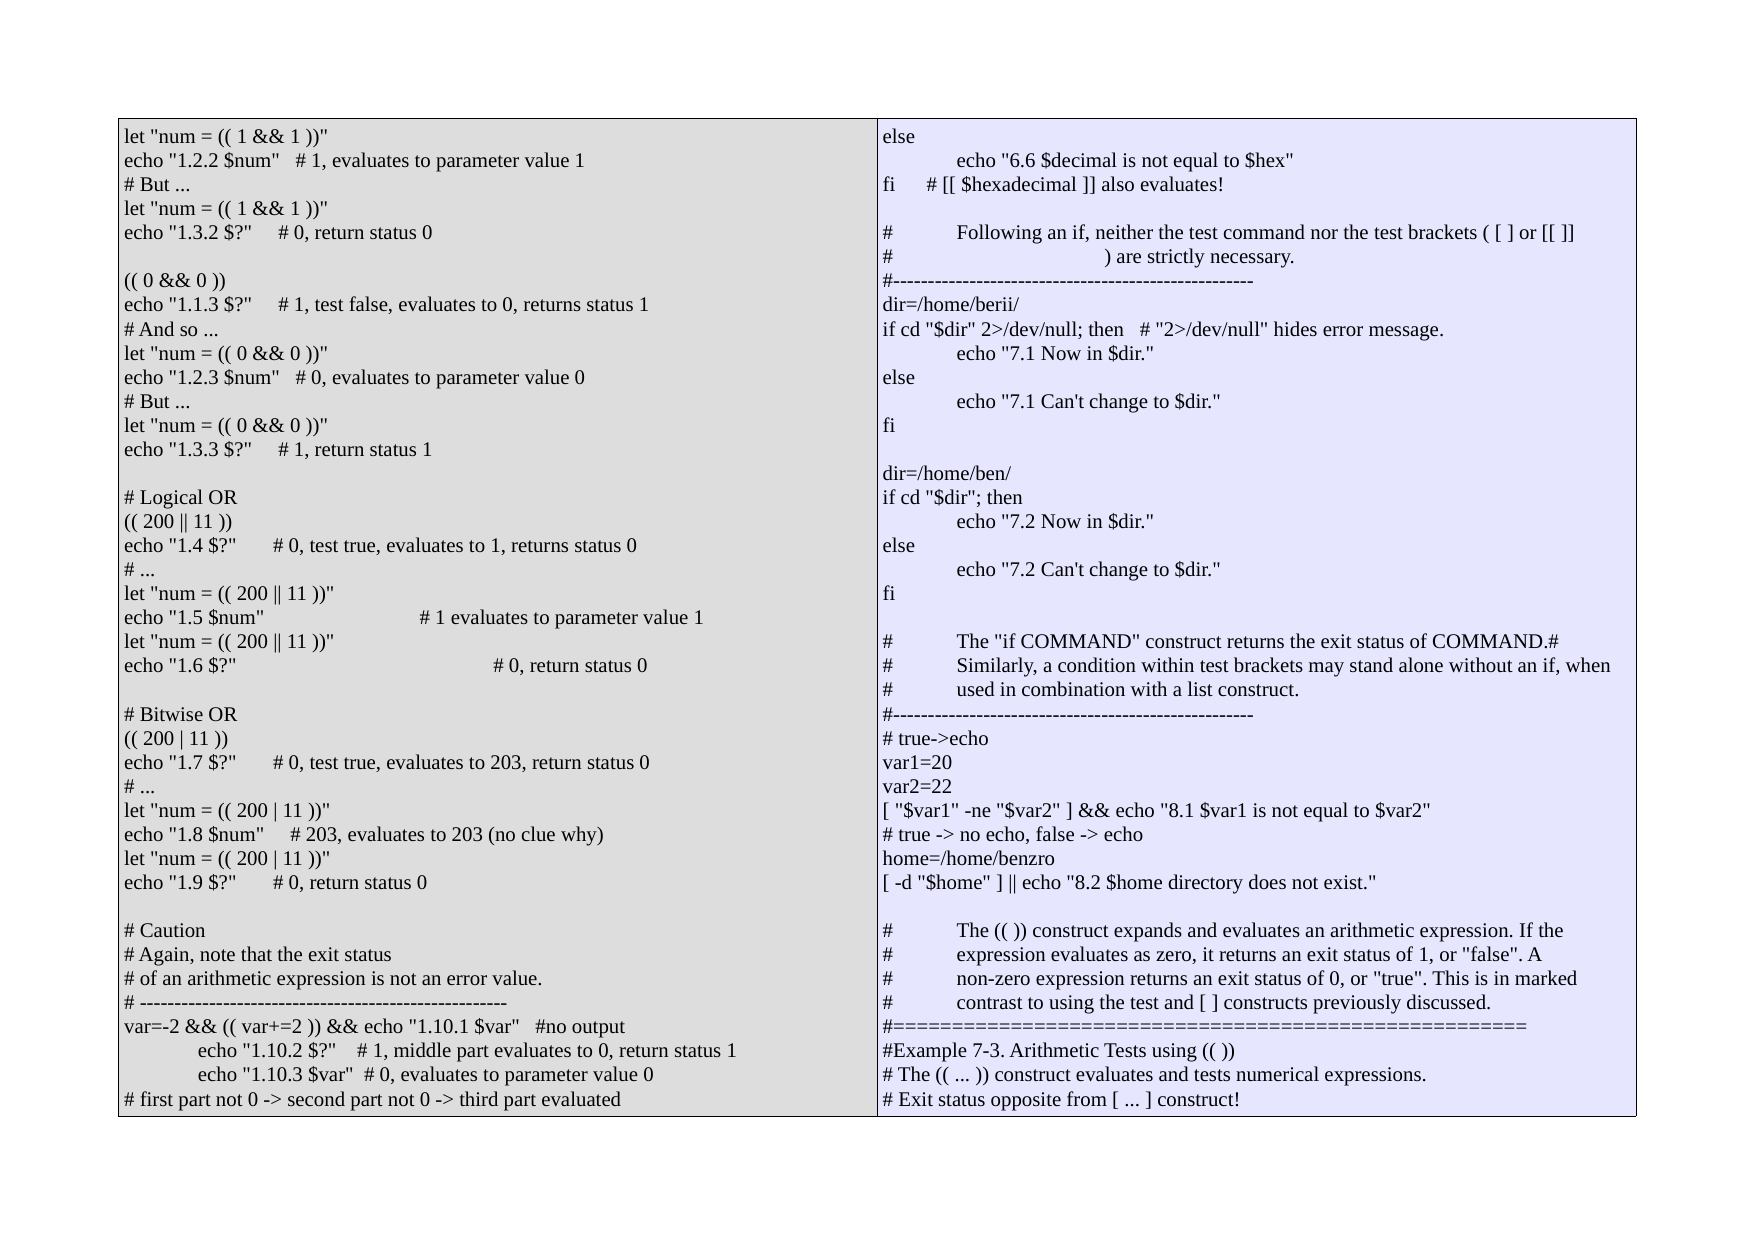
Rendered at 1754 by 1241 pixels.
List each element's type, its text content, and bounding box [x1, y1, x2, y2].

table_header let "num = (( 1 && 1 ))" echo "1.2.2 $num" # 1, evaluates to parameter value 1 # But ... let "num = (( 1 && 1 ))" echo "1.3.2 $?" # 0, return status 0 (( 0 && 0 )) echo "1.1.3 $?" # 1, test false, evaluates to 0, returns status 1 # And so ... let "num = (( 0 && 0 ))" echo "1.2.3 $num" # 0, evaluates to parameter value 0 # But ... let "num = (( 0 && 0 ))" echo "1.3.3 $?" # 1, return status 1 # Logical OR (( 200 || 11 )) echo "1.4 $?" # 0, test true, evaluates to 1, returns status 0 # ... let "num = (( 200 || 11 ))" echo "1.5 $num" # 1 evaluates to parameter value 1 let "num = (( 200 || 11 ))" echo "1.6 $?" # 0, return status 0 # Bitwise OR (( 200 | 11 )) echo "1.7 $?" # 0, test true, evaluates to 203, return status 0 # ... let "num = (( 200 | 11 ))" echo "1.8 $num" # 203, evaluates to 203 (no clue why) let "num = (( 200 | 11 ))" echo "1.9 $?" # 0, return status 0 # Caution # Again, note that the exit status # of an arithmetic expression is not an error value. # ----------------------------------------------------- var=-2 && (( var+=2 )) && echo "1.10.1 $var" #no output echo "1.10.2 $?" # 1, middle part evaluates to 0, return status 1 echo "1.10.3 $var" # 0, evaluates to parameter value 0 # first part not 0 -> second part not 0 -> third part evaluated [119, 119, 877, 1116]
table_header else echo "6.6 $decimal is not equal to $hex" fi # [[ $hexadecimal ]] also evaluates! # Following an if, neither the test command nor the test brackets ( [ ] or [[ ]] # ) are strictly necessary. #---------------------------------------------------- dir=/home/berii/ if cd "$dir" 2>/dev/null; then # "2>/dev/null" hides error message. echo "7.1 Now in $dir." else echo "7.1 Can't change to $dir." fi dir=/home/ben/ if cd "$dir"; then echo "7.2 Now in $dir." else echo "7.2 Can't change to $dir." fi # The "if COMMAND" construct returns the exit status of COMMAND.# # Similarly, a condition within test brackets may stand alone without an if, when # used in combination with a list construct. #---------------------------------------------------- # true->echo var1=20 var2=22 [ "$var1" -ne "$var2" ] && echo "8.1 $var1 is not equal to $var2" # true -> no echo, false -> echo home=/home/benzro [ -d "$home" ] || echo "8.2 $home directory does not exist." # The (( )) construct expands and evaluates an arithmetic expression. If the # expression evaluates as zero, it returns an exit status of 1, or "false". A # non-zero expression returns an exit status of 0, or "true". This is in marked # contrast to using the test and [ ] constructs previously discussed. #====================================================== #Example 7-3. Arithmetic Tests using (( )) # The (( ... )) construct evaluates and tests numerical expressions. # Exit status opposite from [ ... ] construct! [878, 119, 1636, 1116]
